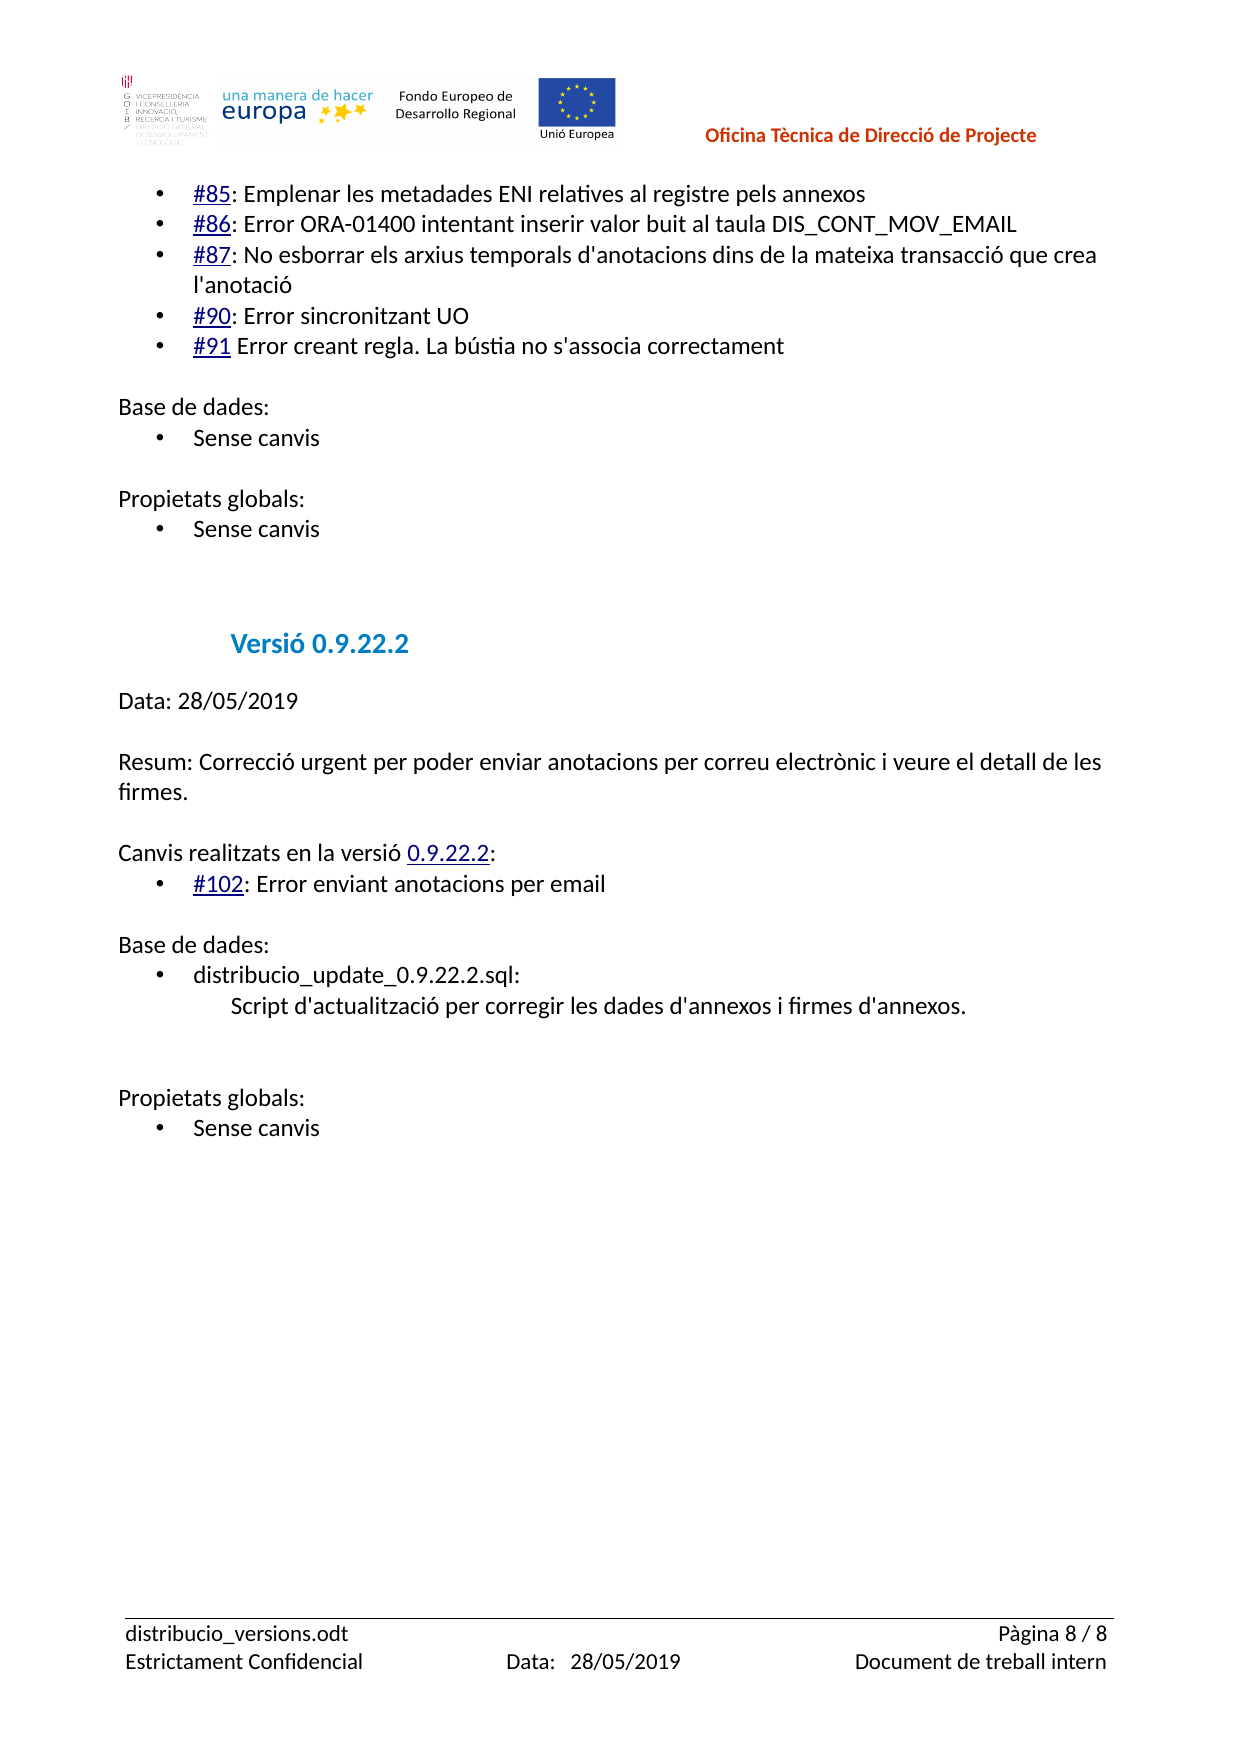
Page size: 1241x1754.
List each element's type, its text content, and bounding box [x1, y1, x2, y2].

list Sense canvis [156, 422, 1122, 452]
text Propietats globals: [118, 1082, 1122, 1112]
list Script d'actualització per corregir les dades d'annexos i firmes d'annexos. [193, 990, 1122, 1021]
list #86: Error ORA-01400 intentant inserir valor buit al taula DIS_CONT_MOV_EMAIL [156, 208, 1122, 239]
text Base de dades: [118, 391, 1122, 422]
list #87: No esborrar els arxius temporals d'anotacions dins de la mateixa transacció que crea l'anotació [156, 239, 1122, 300]
list #102: Error enviant anotacions per email [156, 868, 1122, 898]
list Sense canvis [156, 513, 1122, 544]
text Resum: Correcció urgent per poder enviar anotacions per correu electrònic i veure el detall de les firmes. [118, 746, 1122, 807]
text Canvis realitzats en la versió 0.9.22.2: [118, 837, 1122, 868]
text Propietats globals: [118, 483, 1122, 513]
list #85: Emplenar les metadades ENI relatives al registre pels annexos [156, 178, 1122, 208]
subtitle Versió 0.9.22.2 [153, 626, 1122, 661]
text Base de dades: [118, 929, 1122, 959]
picture [118, 73, 213, 147]
list #91 Error creant regla. La bústia no s'associa correctament [156, 330, 1122, 361]
picture [219, 73, 621, 147]
list Sense canvis [156, 1112, 1122, 1143]
text Data: 28/05/2019 [118, 685, 1122, 715]
list #90: Error sincronitzant UO [156, 300, 1122, 330]
list distribucio_update_0.9.22.2.sql: [156, 959, 1122, 990]
